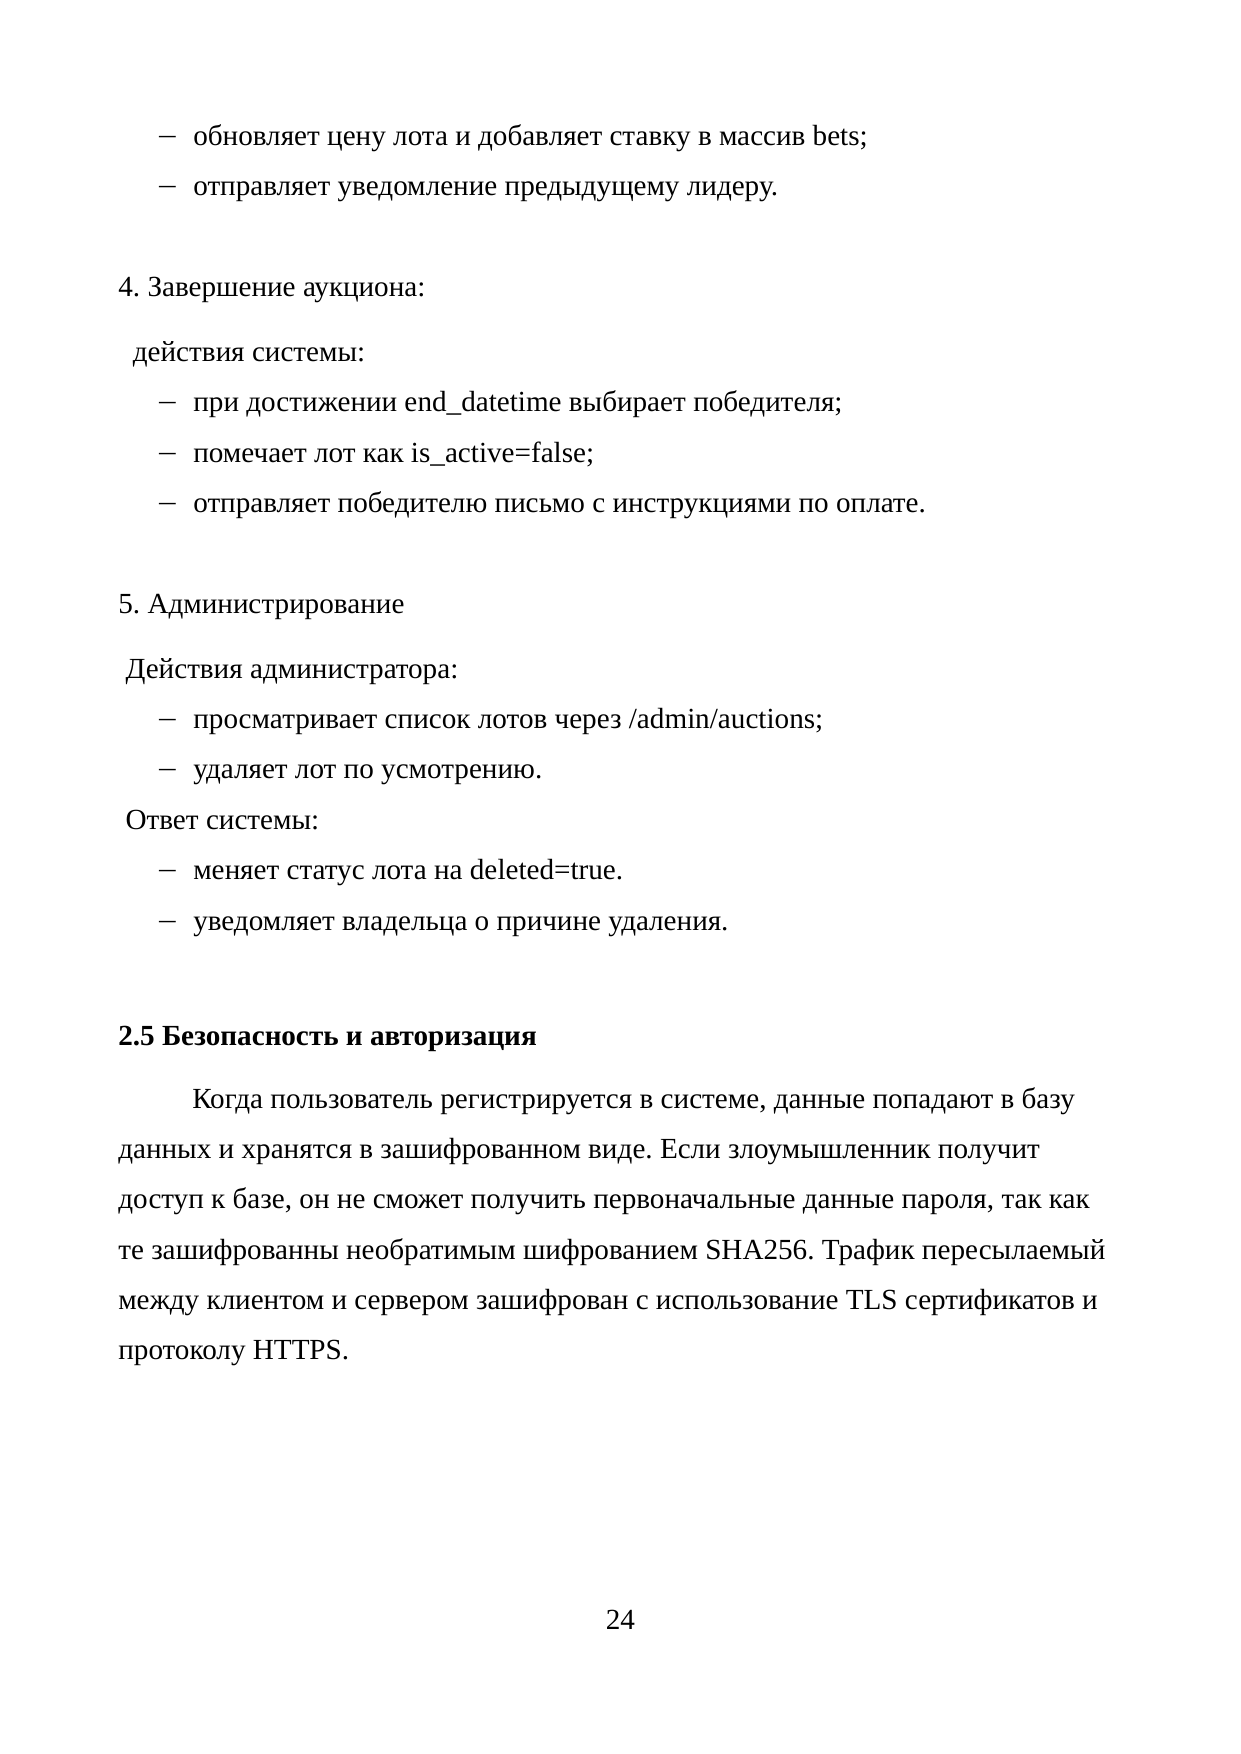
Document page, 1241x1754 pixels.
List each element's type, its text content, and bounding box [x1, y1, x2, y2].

list обновляет цену лота и добавляет ставку в массив bets; [156, 118, 1122, 152]
list уведомляет владельца о причине удаления. [156, 903, 1122, 936]
list отправляет победителю письмо с инструкциями по оплате. [156, 485, 1122, 519]
list помечает лот как is_active=false; [156, 435, 1122, 468]
list удаляет лот по усмотрению. [156, 752, 1122, 785]
list отправляет уведомление предыдущему лидеру. [156, 168, 1122, 202]
list меняет статус лота на deleted=true. [156, 852, 1122, 886]
text Действия администратора: [118, 651, 1122, 684]
list при достижении end_datetime выбирает победителя; [156, 384, 1122, 418]
text Когда пользователь регистрируется в системе, данные попадают в базу данных и хранятся в зашифрованном виде. Если злоумышленник получит доступ к базе, он не сможет получить первоначальные данные пароля, так как те зашифрованны необратимым шифрованием SHA256. Трафик пересылаемый между клиентом и сервером зашифрован с использование TLS сертификатов и протоколу HTTPS. [118, 1081, 1122, 1366]
text действия системы: [118, 334, 1122, 368]
list просматривает список лотов через /admin/auctions; [156, 701, 1122, 735]
subtitle 2.5 Безопасность и авторизация [118, 1018, 1122, 1052]
text Ответ системы: [118, 802, 1122, 836]
text 5. Администрирование [118, 586, 1122, 619]
text 4. Завершение аукциона: [118, 269, 1122, 303]
